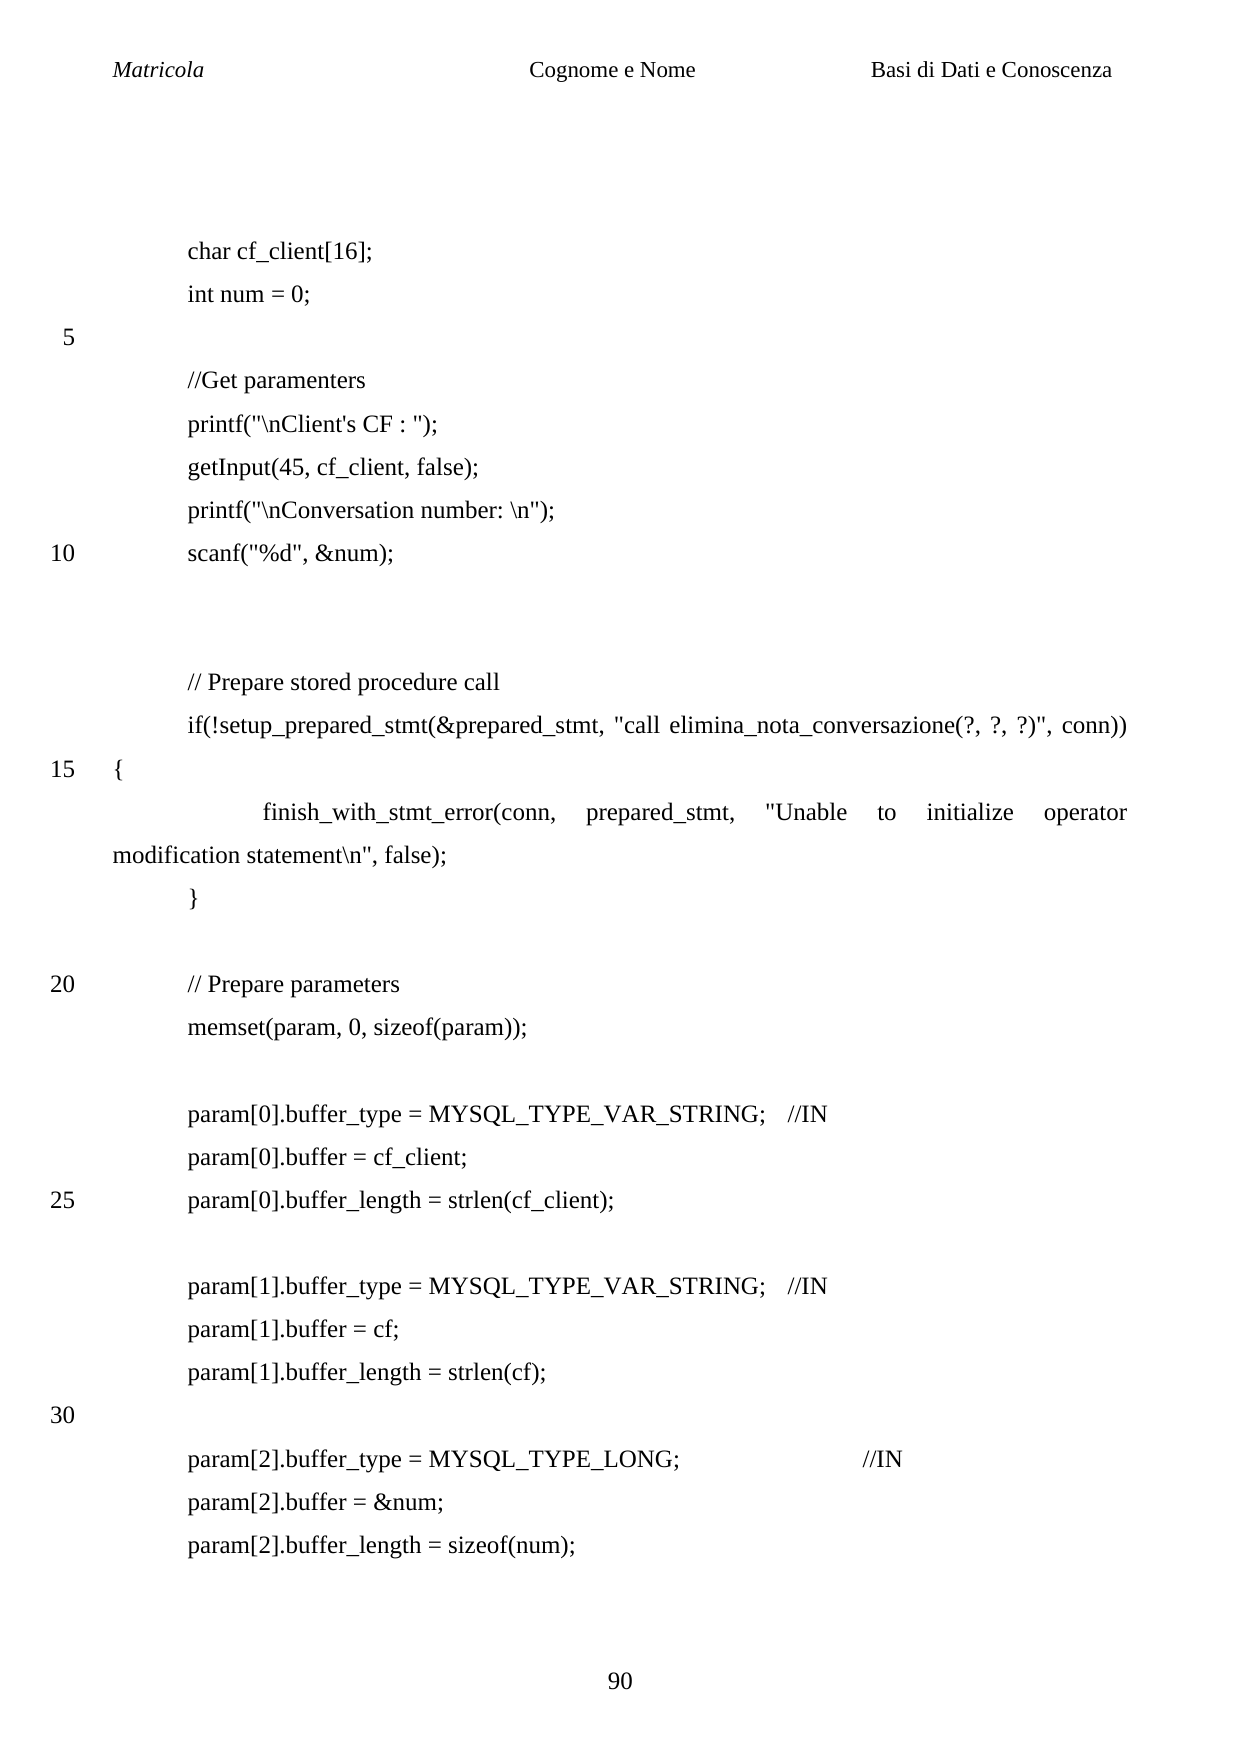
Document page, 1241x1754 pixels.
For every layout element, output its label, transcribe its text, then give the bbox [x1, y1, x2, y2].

text scanf("%d", &num); [112, 538, 1128, 567]
text } [112, 883, 1128, 912]
text memset(param, 0, sizeof(param)); [112, 1012, 1128, 1041]
text //Get paramenters [112, 366, 1128, 394]
text // Prepare stored procedure call [112, 667, 1128, 696]
text param[1].buffer_type = MYSQL_TYPE_VAR_STRING; //IN [112, 1271, 1128, 1300]
text param[0].buffer_length = strlen(cf_client); [112, 1185, 1128, 1214]
text int num = 0; [112, 279, 1128, 308]
text // Prepare parameters [112, 969, 1128, 998]
text param[1].buffer_length = strlen(cf); [112, 1357, 1128, 1386]
text param[1].buffer = cf; [112, 1314, 1128, 1343]
text if(!setup_prepared_stmt(&prepared_stmt, "call elimina_nota_conversazione(?, ?, ?)", conn)) { [112, 711, 1128, 782]
text param[0].buffer = cf_client; [112, 1142, 1128, 1171]
text finish_with_stmt_error(conn, prepared_stmt, "Unable to initialize operator modification statement\n", false); [112, 797, 1128, 869]
text char cf_client[16]; [112, 236, 1128, 265]
text getInput(45, cf_client, false); [112, 452, 1128, 481]
text param[0].buffer_type = MYSQL_TYPE_VAR_STRING; //IN [112, 1099, 1128, 1127]
text param[2].buffer_length = sizeof(num); [112, 1530, 1128, 1559]
text param[2].buffer = &num; [112, 1487, 1128, 1516]
text param[2].buffer_type = MYSQL_TYPE_LONG; //IN [112, 1444, 1128, 1472]
text printf("\nClient's CF : "); [112, 409, 1128, 437]
text printf("\nConversation number: \n"); [112, 495, 1128, 524]
